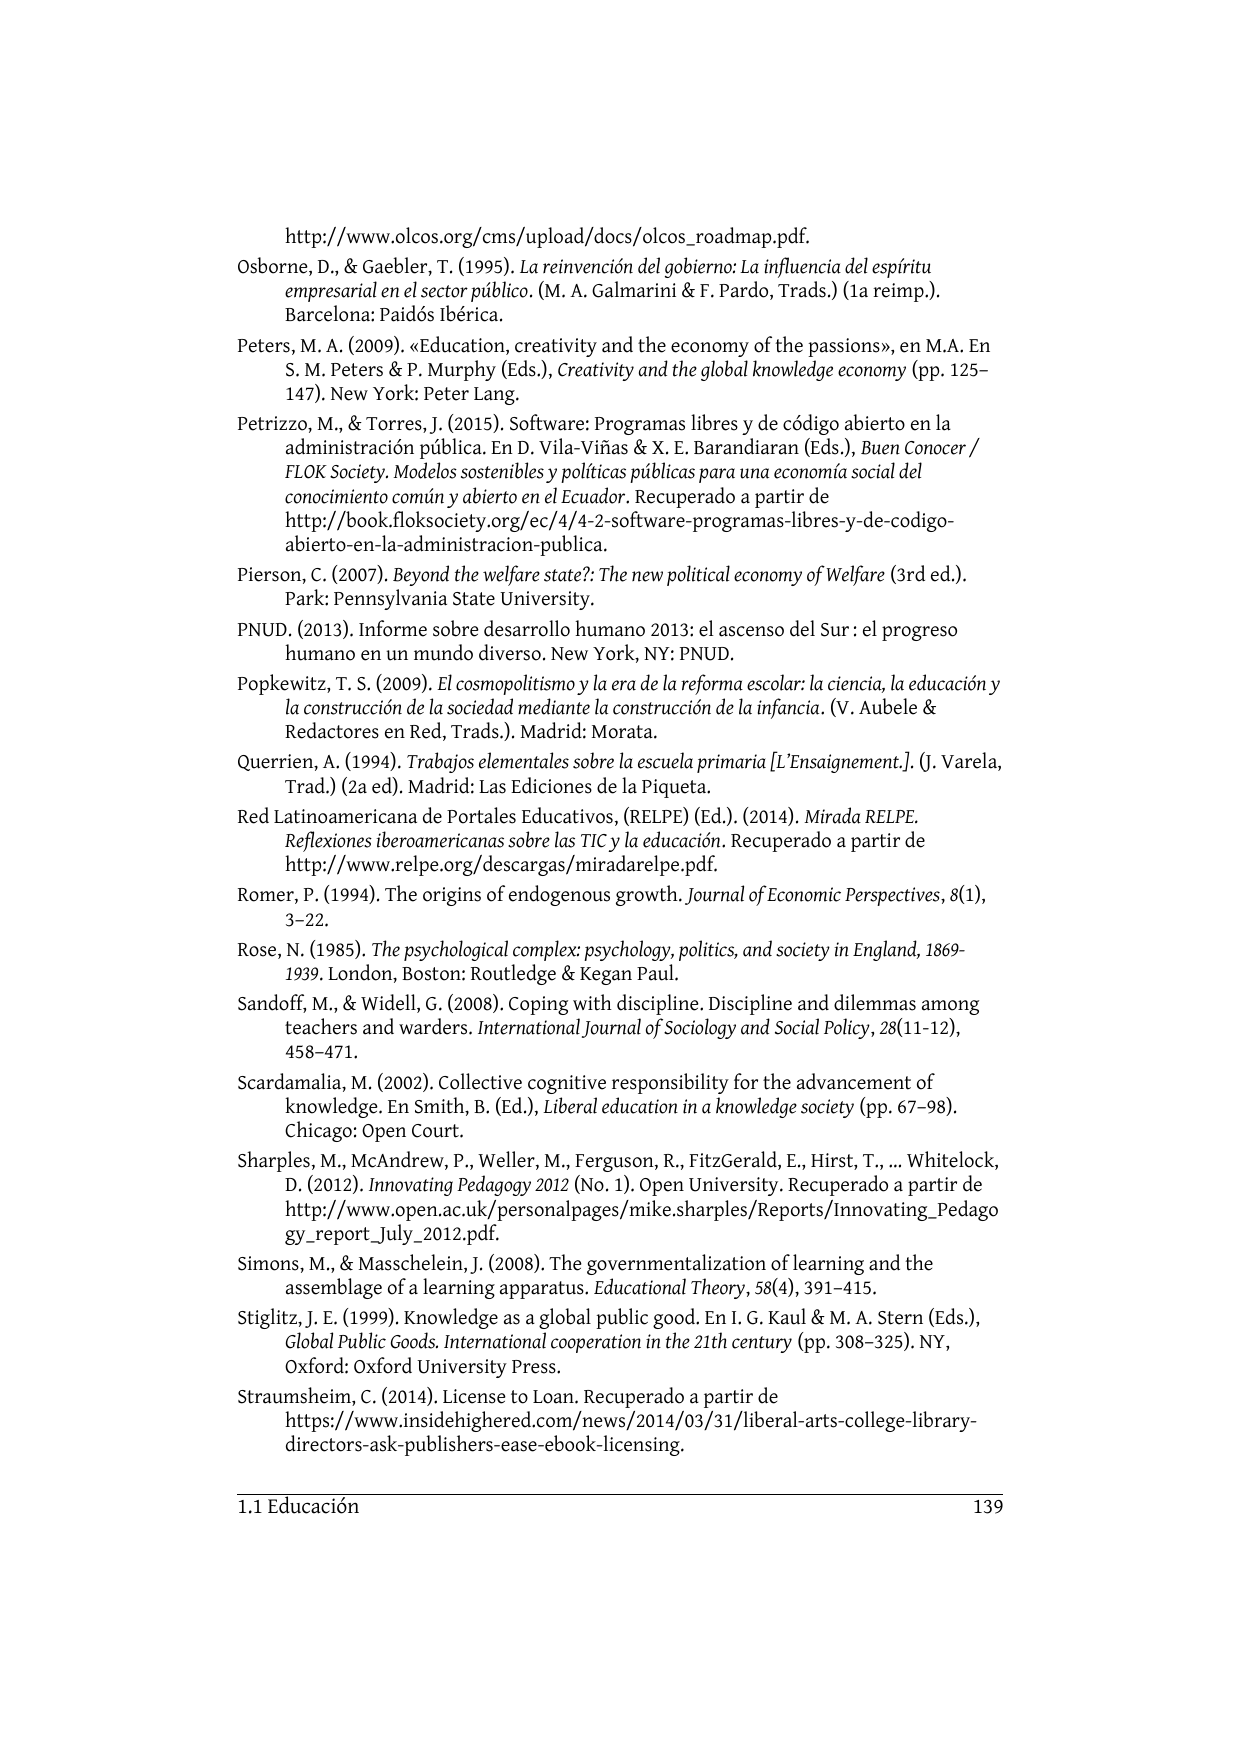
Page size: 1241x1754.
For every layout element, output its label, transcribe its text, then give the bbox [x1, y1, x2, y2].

text http://www.olcos.org/cms/upload/docs/olcos_roadmap.pdf. [237, 225, 1003, 249]
text Sharples, M., McAndrew, P., Weller, M., Ferguson, R., FitzGerald, E., Hirst, T., … Whitelock, D. (2012). Innovating Pedagogy 2012 (No. 1). Open University. Recuperado a partir de http://www.open.ac.uk/personalpages/mike.sharples/Reports/Innovating_Pedagogy_report_July_2012.pdf. [237, 1149, 1003, 1246]
text PNUD. (2013). Informe sobre desarrollo humano 2013: el ascenso del Sur : el progreso humano en un mundo diverso. New York, NY: PNUD. [237, 618, 1003, 666]
text Pierson, C. (2007). Beyond the welfare state?: The new political economy of Welfare (3rd ed.). Park: Pennsylvania State University. [237, 563, 1003, 612]
text Simons, M., & Masschelein, J. (2008). The governmentalization of learning and the assemblage of a learning apparatus. Educational Theory, 58(4), 391–415. [237, 1252, 1003, 1300]
text Rose, N. (1985). The psychological complex: psychology, politics, and society in England, 1869-1939. London, Boston: Routledge & Kegan Paul. [237, 938, 1003, 986]
text Popkewitz, T. S. (2009). El cosmopolitismo y la era de la reforma escolar: la ciencia, la educación y la construcción de la sociedad mediante la construcción de la infancia. (V. Aubele & Redactores en Red, Trads.). Madrid: Morata. [237, 672, 1003, 744]
text Red Latinoamericana de Portales Educativos, (RELPE) (Ed.). (2014). Mirada RELPE. Reflexiones iberoamericanas sobre las TIC y la educación. Recuperado a partir de http://www.relpe.org/descargas/miradarelpe.pdf. [237, 805, 1003, 877]
text Osborne, D., & Gaebler, T. (1995). La reinvención del gobierno: La influencia del espíritu empresarial en el sector público. (M. A. Galmarini & F. Pardo, Trads.) (1a reimp.). Barcelona: Paidós Ibérica. [237, 255, 1003, 328]
text Sandoff, M., & Widell, G. (2008). Coping with discipline. Discipline and dilemmas among teachers and warders. International Journal of Sociology and Social Policy, 28(11-12), 458–471. [237, 992, 1003, 1065]
text Peters, M. A. (2009). «Education, creativity and the economy of the passions», en M.A. En S. M. Peters & P. Murphy (Eds.), Creativity and the global knowledge economy (pp. 125–147). New York: Peter Lang. [237, 334, 1003, 406]
text Romer, P. (1994). The origins of endogenous growth. Journal of Economic Perspectives, 8(1), 3–22. [237, 883, 1003, 932]
text Querrien, A. (1994). Trabajos elementales sobre la escuela primaria [L’Ensaignement.]. (J. Varela, Trad.) (2a ed). Madrid: Las Ediciones de la Piqueta. [237, 751, 1003, 799]
text Stiglitz, J. E. (1999). Knowledge as a global public good. En I. G. Kaul & M. A. Stern (Eds.), Global Public Goods. International cooperation in the 21th century (pp. 308–325). NY, Oxford: Oxford University Press. [237, 1306, 1003, 1379]
text Scardamalia, M. (2002). Collective cognitive responsibility for the advancement of knowledge. En Smith, B. (Ed.), Liberal education in a knowledge society (pp. 67–98). Chicago: Open Court. [237, 1071, 1003, 1143]
text Straumsheim, C. (2014). License to Loan. Recuperado a partir de https://www.insidehighered.com/news/2014/03/31/liberal-arts-college-library-directors-ask-publishers-ease-ebook-licensing. [237, 1385, 1003, 1457]
text Petrizzo, M., & Torres, J. (2015). Software: Programas libres y de código abierto en la administración pública. En D. Vila-Viñas & X. E. Barandiaran (Eds.), Buen Conocer / FLOK Society. Modelos sostenibles y políticas públicas para una economía social del conocimiento común y abierto en el Ecuador. Recuperado a partir de http://book.floksociety.org/ec/4/4-2-software-programas-libres-y-de-codigo-abierto-en-la-administracion-publica. [237, 412, 1003, 557]
